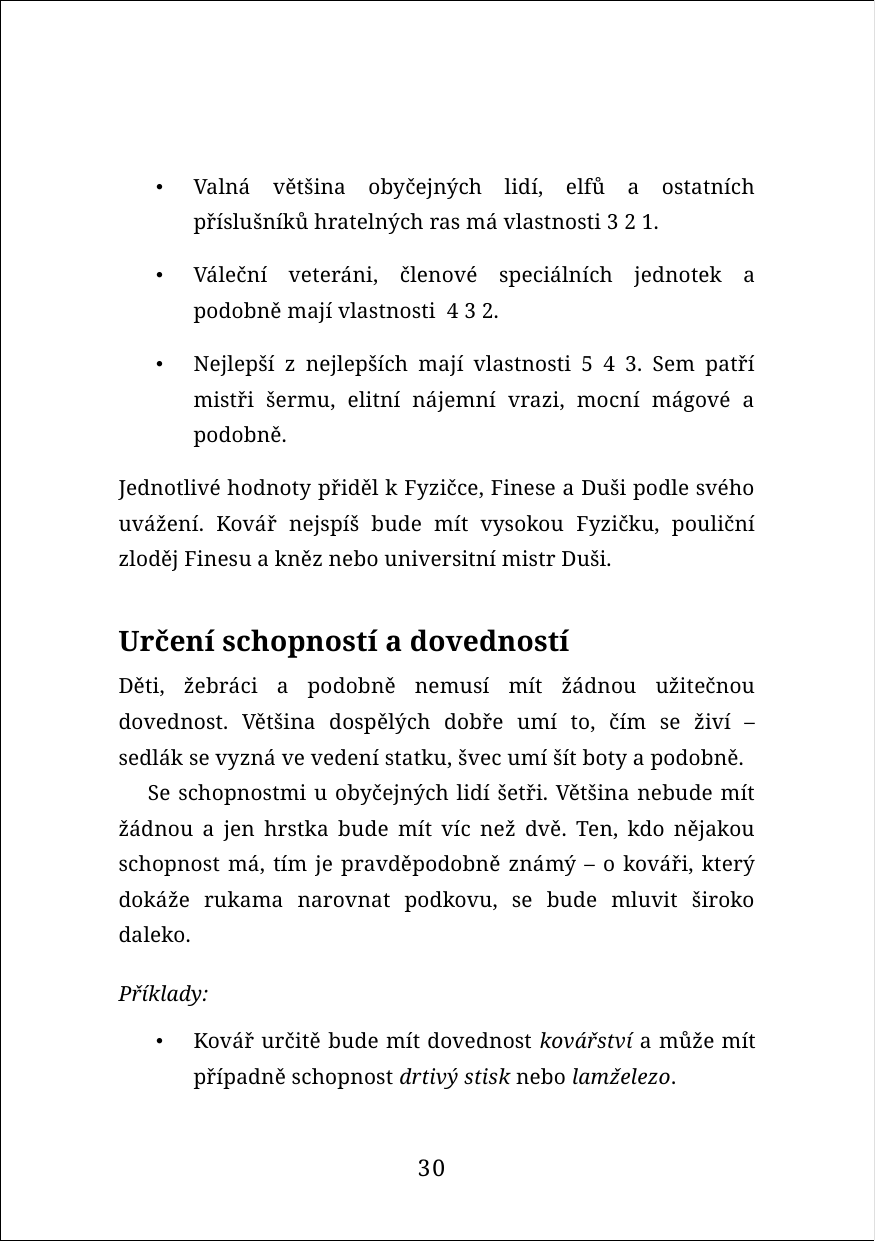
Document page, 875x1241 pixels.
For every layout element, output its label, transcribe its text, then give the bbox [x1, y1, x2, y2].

text Děti, žebráci a podobně nemusí mít žádnou užitečnou dovednost. Většina dospělých dobře umí to, čím se živí – sedlák se vyzná ve vedení statku, švec umí šít boty a podobně. Se schopnostmi u obyčejných lidí šetři. Většina nebude mít žádnou a jen hrstka bude mít víc než dvě. Ten, kdo nějakou schopnost má, tím je pravděpodobně známý – o kováři, který dokáže rukama narovnat podkovu, se bude mluvit široko daleko. [118, 672, 756, 949]
list Váleční veteráni, členové speciálních jednotek a podobně mají vlastnosti 4 3 2. [156, 261, 756, 324]
subtitle Určení schopností a dovedností [118, 621, 756, 660]
list Valná většina obyčejných lidí, elfů a ostatních příslušníků hratelných ras má vlastnosti 3 2 1. [156, 172, 756, 236]
text Jednotlivé hodnoty přiděl k Fyzičce, Finese a Duši podle svého uvážení. Kovář nejspíš bude mít vysokou Fyzičku, pouliční zloděj Finesu a kněz nebo universitní mistr Duši. [118, 473, 756, 573]
text Příklady: [118, 979, 756, 1008]
list Nejlepší z nejlepších mají vlastnosti 5 4 3. Sem patří mistři šermu, elitní nájemní vrazi, mocní mágové a podobně. [156, 349, 756, 449]
list Kovář určitě bude mít dovednost kovářství a může mít případně schopnost drtivý stisk nebo lamželezo. [156, 1027, 756, 1091]
